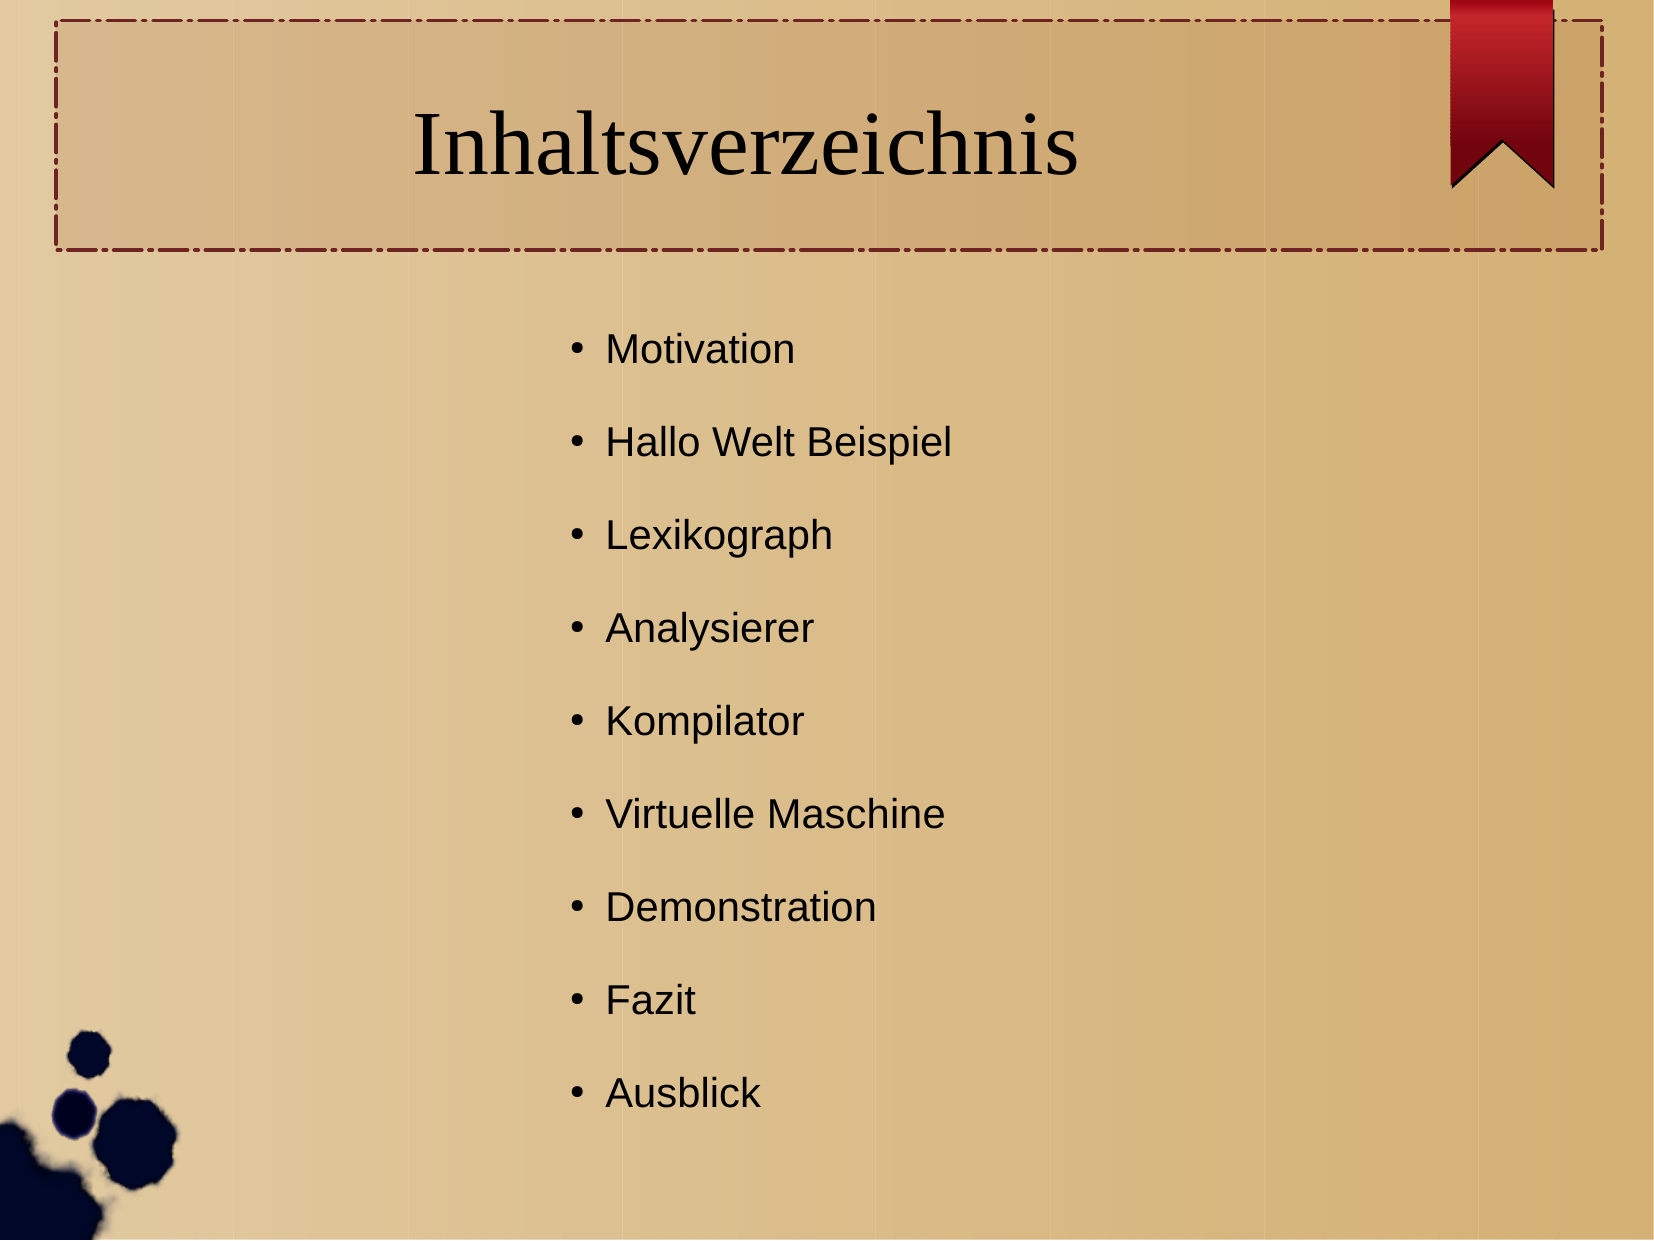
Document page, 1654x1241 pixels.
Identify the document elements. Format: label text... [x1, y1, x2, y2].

text_box Motivation Hallo Welt Beispiel Lexikograph Analysierer Kompilator Virtuelle Maschine Demonstration Fazit Ausblick [555, 318, 1371, 1124]
title Inhaltsverzeichnis [82, 47, 1412, 229]
